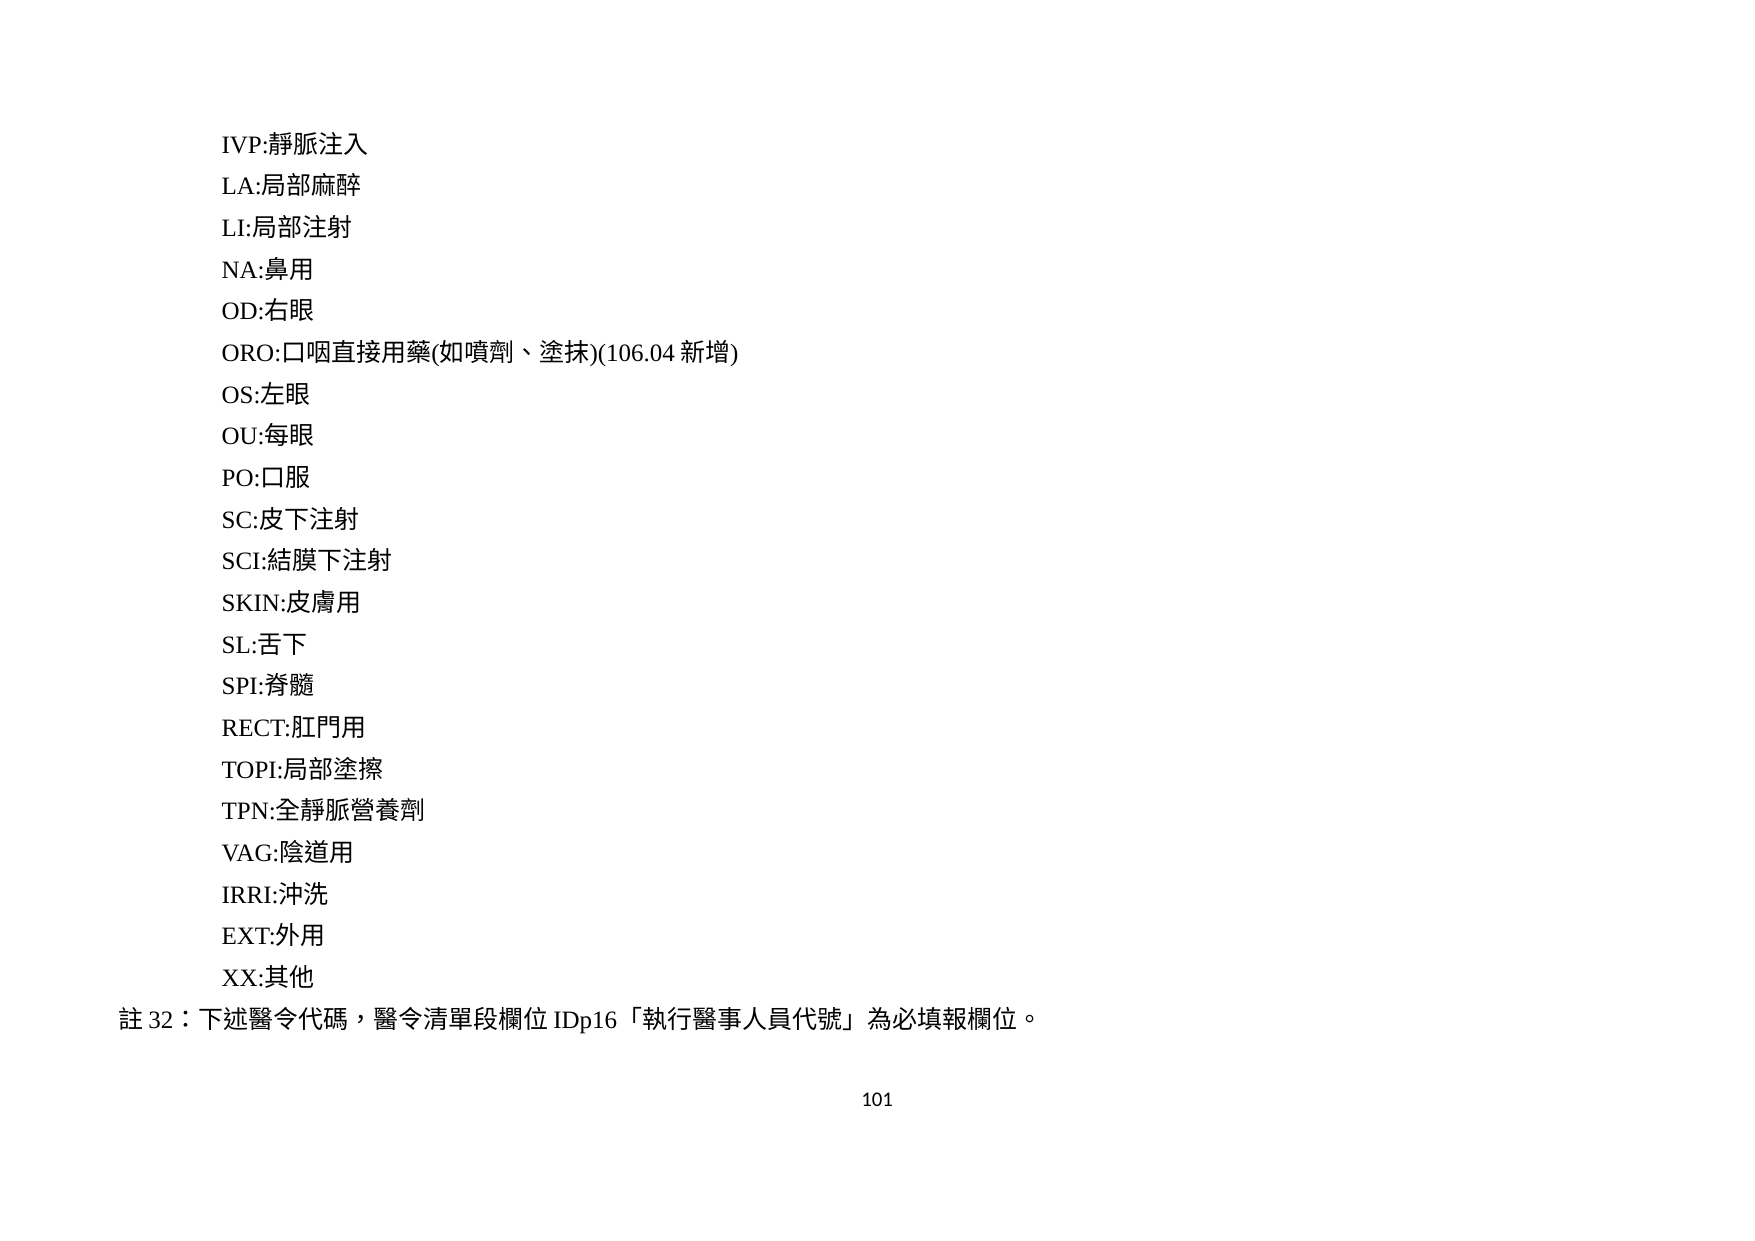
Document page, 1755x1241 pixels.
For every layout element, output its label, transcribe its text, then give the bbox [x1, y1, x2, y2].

text TOPI:局部塗擦 [118, 744, 1636, 785]
text VAG:陰道用 [118, 827, 1636, 869]
text SCI:結膜下注射 [118, 535, 1636, 577]
text RECT:肛門用 [118, 702, 1636, 744]
text 註32：下述醫令代碼，醫令清單段欄位IDp16「執行醫事人員代號」為必填報欄位。 [118, 994, 1636, 1035]
text IVP:靜脈注入 [118, 119, 1636, 160]
text SKIN:皮膚用 [118, 577, 1636, 619]
text PO:口服 [118, 452, 1636, 494]
text LA:局部麻醉 [118, 160, 1636, 202]
text SL:舌下 [118, 619, 1636, 660]
text SC:皮下注射 [118, 494, 1636, 535]
text XX:其他 [168, 952, 1636, 994]
text SPI:脊髓 [118, 660, 1636, 702]
text LI:局部注射 [118, 202, 1636, 244]
text OS:左眼 [118, 369, 1636, 410]
text EXT:外用 [118, 910, 1636, 952]
text ORO:口咽直接用藥(如噴劑、塗抹)(106.04新增) [118, 327, 1636, 369]
text TPN:全靜脈營養劑 [118, 785, 1636, 827]
text OD:右眼 [118, 285, 1636, 327]
text IRRI:沖洗 [118, 869, 1636, 910]
text OU:每眼 [118, 410, 1636, 452]
text NA:鼻用 [118, 244, 1636, 285]
